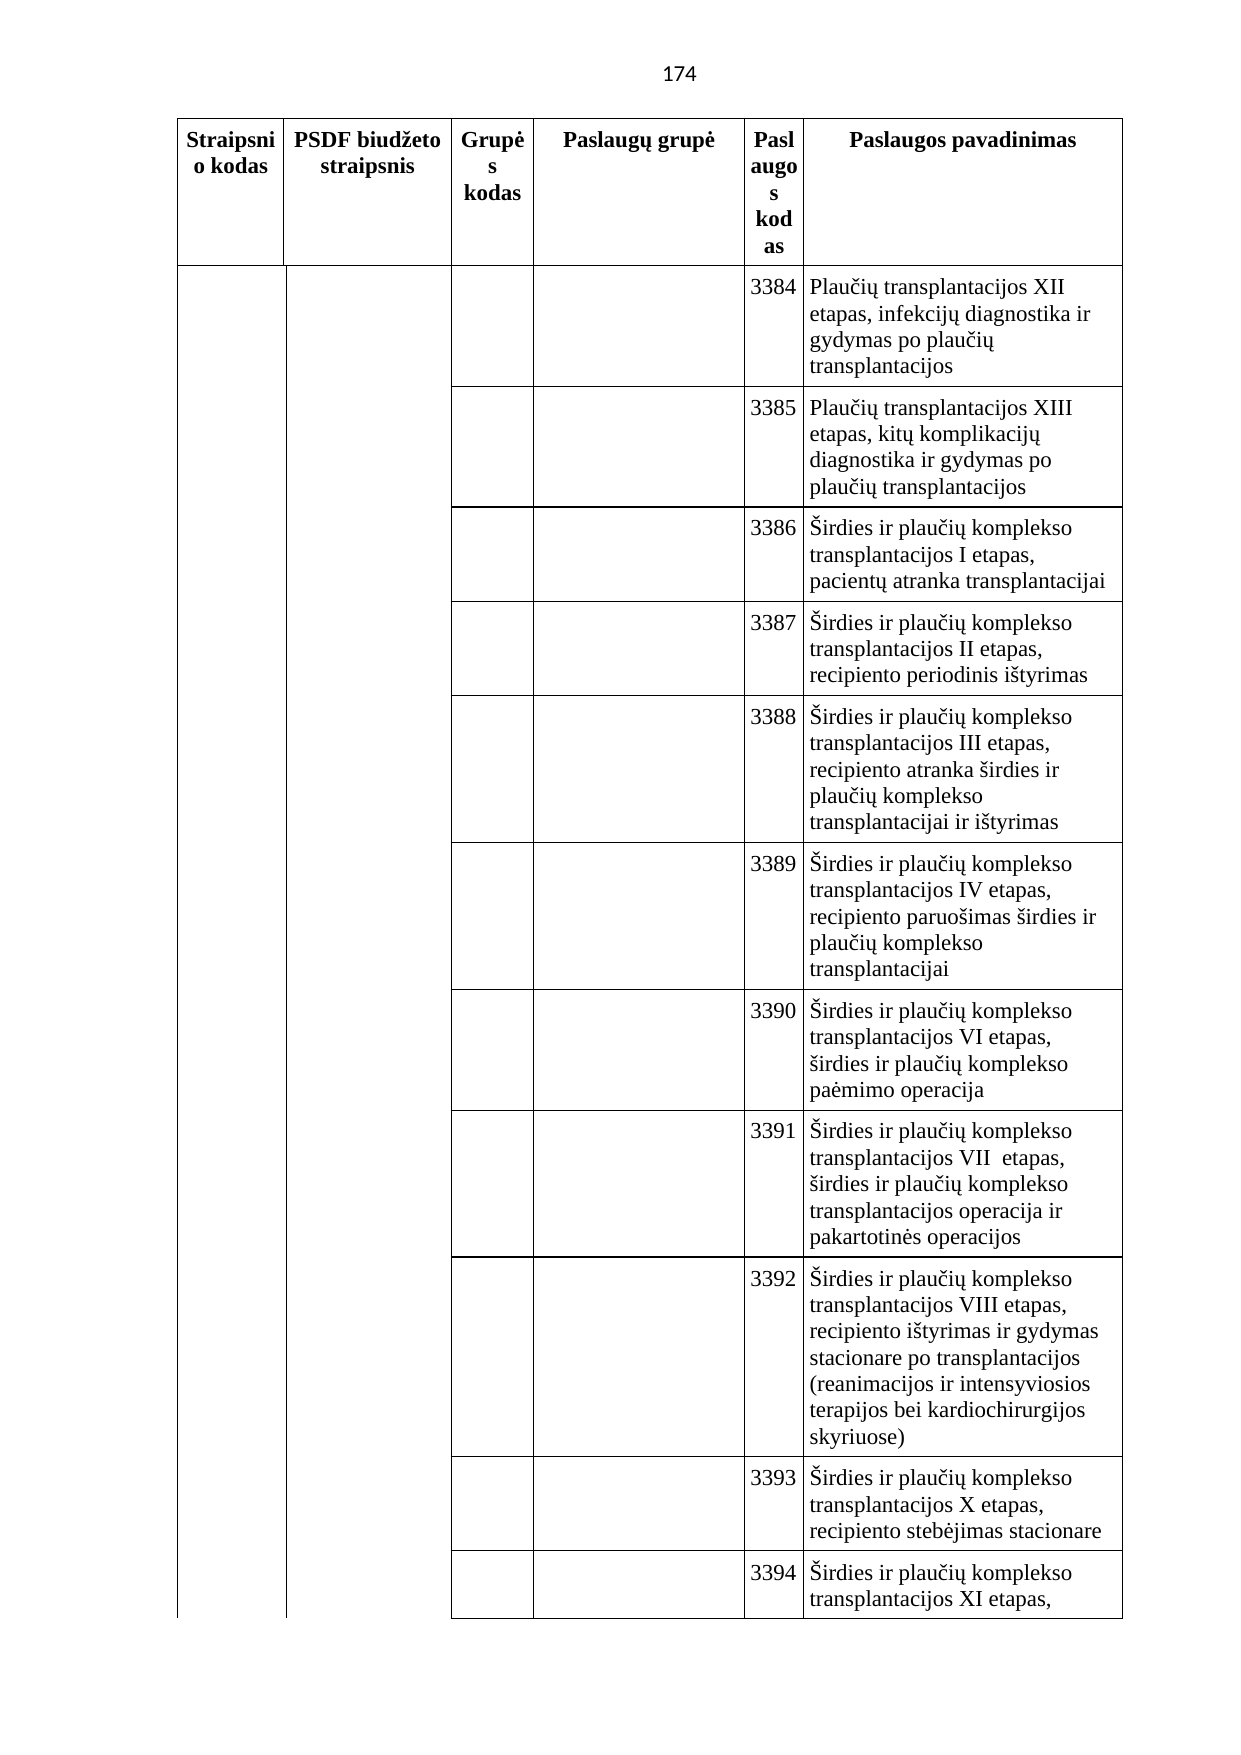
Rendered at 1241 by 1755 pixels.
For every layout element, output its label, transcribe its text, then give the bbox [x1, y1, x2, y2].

table_cell [287, 266, 451, 386]
table_cell [287, 1256, 451, 1456]
table_header Grupės kodas [452, 119, 533, 265]
table_cell 3394 [745, 1551, 803, 1618]
table_cell [287, 1550, 451, 1618]
table_cell 3389 [745, 843, 803, 989]
table_cell 3385 [745, 387, 803, 506]
table_cell [534, 990, 744, 1109]
table_cell [178, 1110, 286, 1256]
table_cell [452, 266, 533, 386]
table_header PSDF biudžeto straipsnis [284, 119, 451, 265]
table_cell Širdies ir plaučių komplekso transplantacijos IV etapas, recipiento paruošimas širdies ir plaučių komplekso transplantacijai [804, 843, 1122, 989]
table_cell [452, 1551, 533, 1618]
table_cell Širdies ir plaučių komplekso transplantacijos X etapas, recipiento stebėjimas stacionare [804, 1457, 1122, 1550]
table_cell [178, 1550, 286, 1618]
table_cell Plaučių transplantacijos XIII etapas, kitų komplikacijų diagnostika ir gydymas po plaučių transplantacijos [804, 387, 1122, 506]
table_cell [178, 601, 286, 695]
table_cell [287, 989, 451, 1109]
table_cell [534, 1457, 744, 1550]
table_header Straipsnio kodas [178, 119, 283, 265]
table_cell [287, 386, 451, 506]
table_cell [534, 696, 744, 842]
table_cell [452, 1258, 533, 1456]
table_cell [452, 508, 533, 601]
table_cell [534, 1551, 744, 1618]
table_cell Širdies ir plaučių komplekso transplantacijos VII etapas, širdies ir plaučių komplekso transplantacijos operacija ir pakartotinės operacijos [804, 1111, 1122, 1256]
table_cell 3387 [745, 602, 803, 695]
table_cell [178, 695, 286, 842]
table_header Paslaugos pavadinimas [804, 119, 1122, 265]
table_cell Širdies ir plaučių komplekso transplantacijos II etapas, recipiento periodinis ištyrimas [804, 602, 1122, 695]
table_cell Širdies ir plaučių komplekso transplantacijos I etapas, pacientų atranka transplantacijai [804, 508, 1122, 601]
table_cell Širdies ir plaučių komplekso transplantacijos VI etapas, širdies ir plaučių komplekso paėmimo operacija [804, 990, 1122, 1109]
table_cell [452, 843, 533, 989]
table_cell Širdies ir plaučių komplekso transplantacijos III etapas, recipiento atranka širdies ir plaučių komplekso transplantacijai ir ištyrimas [804, 696, 1122, 842]
table_cell [178, 386, 286, 506]
table_cell [287, 695, 451, 842]
table_cell [534, 508, 744, 601]
table_cell 3392 [745, 1258, 803, 1456]
table_cell Plaučių transplantacijos XII etapas, infekcijų diagnostika ir gydymas po plaučių transplantacijos [804, 266, 1122, 386]
table_cell [534, 1111, 744, 1256]
table_cell [452, 1111, 533, 1256]
table_cell [178, 506, 286, 601]
table_cell [287, 842, 451, 989]
table_cell [452, 696, 533, 842]
table_cell [178, 1256, 286, 1456]
table_cell [178, 266, 286, 386]
table_cell [534, 1258, 744, 1456]
table_cell [452, 990, 533, 1109]
table_cell [452, 1457, 533, 1550]
table_cell 3390 [745, 990, 803, 1109]
table_cell 3393 [745, 1457, 803, 1550]
table_cell [534, 266, 744, 386]
table_cell 3391 [745, 1111, 803, 1256]
table_cell [287, 601, 451, 695]
table_cell Širdies ir plaučių komplekso transplantacijos XI etapas, [804, 1551, 1122, 1618]
table_cell [178, 989, 286, 1109]
table_header Paslaugų grupė [534, 119, 744, 265]
table_cell Širdies ir plaučių komplekso transplantacijos VIII etapas, recipiento ištyrimas ir gydymas stacionare po transplantacijos (reanimacijos ir intensyviosios terapijos bei kardiochirurgijos skyriuose) [804, 1258, 1122, 1456]
table_cell [287, 1110, 451, 1256]
table_cell 3388 [745, 696, 803, 842]
table_cell [452, 602, 533, 695]
table_cell [452, 387, 533, 506]
table_cell [287, 1456, 451, 1550]
table_cell [534, 843, 744, 989]
table_cell [534, 602, 744, 695]
table_cell [534, 387, 744, 506]
table_cell 3384 [745, 266, 803, 386]
table_cell [287, 506, 451, 601]
table_cell 3386 [745, 508, 803, 601]
table_cell [178, 842, 286, 989]
table_cell [178, 1456, 286, 1550]
table_header Paslaugos kodas [745, 119, 803, 265]
